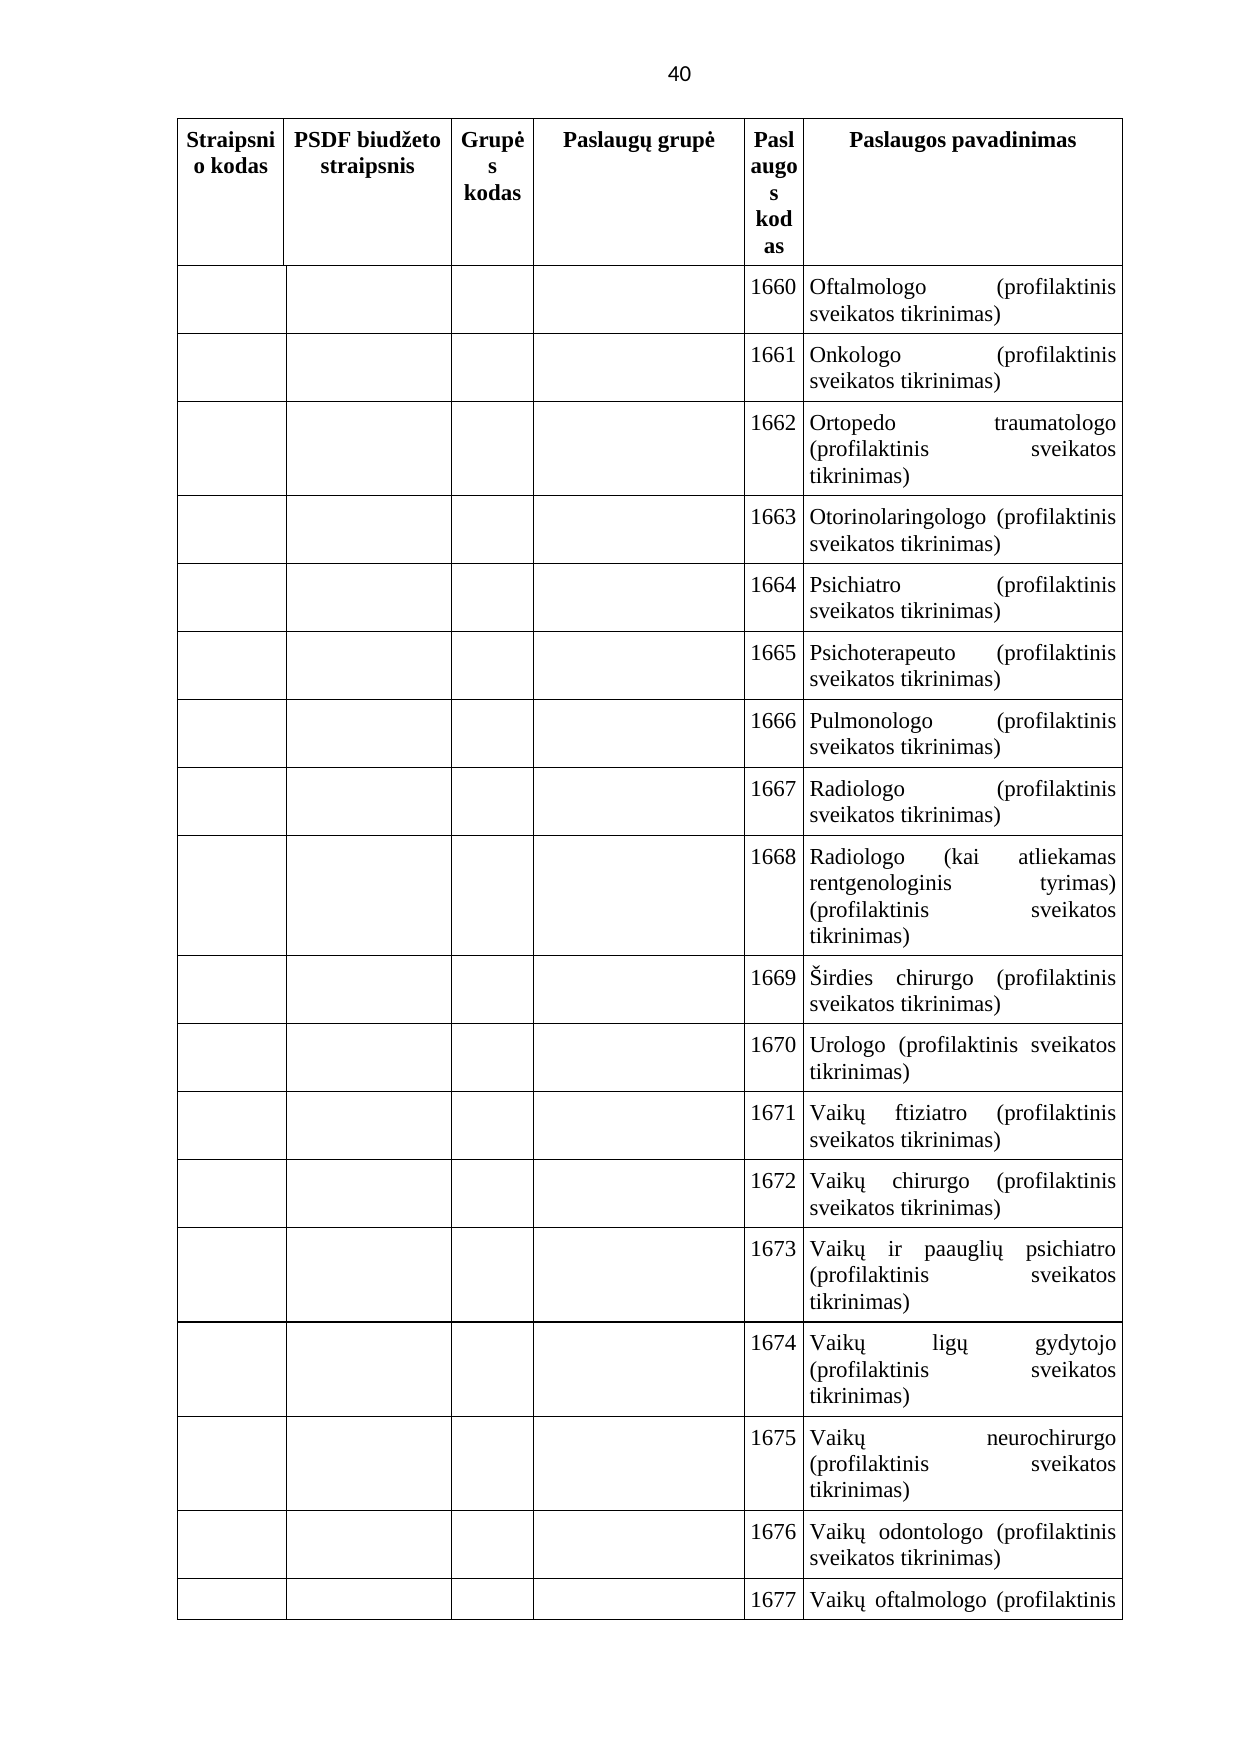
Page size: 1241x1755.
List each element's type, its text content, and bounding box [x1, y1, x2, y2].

table_cell [534, 1228, 744, 1321]
table_cell [452, 700, 533, 767]
table_cell [534, 266, 744, 333]
table_cell 1677 [745, 1579, 803, 1619]
table_cell [287, 700, 451, 767]
table_cell Vaikų oftalmologo (profilaktinis [804, 1579, 1122, 1619]
table_cell [287, 1511, 451, 1578]
table_cell Vaikų neurochirurgo (profilaktinis sveikatos tikrinimas) [804, 1417, 1122, 1510]
table_cell [178, 700, 286, 767]
table_cell 1676 [745, 1511, 803, 1578]
table_cell [452, 1092, 533, 1159]
table_cell [452, 956, 533, 1023]
table_cell Vaikų chirurgo (profilaktinis sveikatos tikrinimas) [804, 1160, 1122, 1227]
table_cell Psichoterapeuto (profilaktinis sveikatos tikrinimas) [804, 632, 1122, 699]
table_cell 1672 [745, 1160, 803, 1227]
table_cell [178, 632, 286, 699]
table_cell [178, 564, 286, 631]
table_cell [452, 266, 533, 333]
table_cell [287, 1160, 451, 1227]
table_cell 1662 [745, 402, 803, 495]
table_cell Radiologo (profilaktinis sveikatos tikrinimas) [804, 768, 1122, 835]
table_cell [452, 1160, 533, 1227]
table_cell Urologo (profilaktinis sveikatos tikrinimas) [804, 1024, 1122, 1091]
table_cell 1666 [745, 700, 803, 767]
table_cell [178, 1579, 286, 1619]
table_cell [178, 496, 286, 563]
table_cell [178, 1024, 286, 1091]
table_cell 1660 [745, 266, 803, 333]
table_cell [534, 1024, 744, 1091]
table_cell Ortopedo traumatologo (profilaktinis sveikatos tikrinimas) [804, 402, 1122, 495]
table_cell [287, 1228, 451, 1321]
table_cell [287, 1417, 451, 1510]
table_cell 1663 [745, 496, 803, 563]
table_cell [287, 496, 451, 563]
table_cell 1667 [745, 768, 803, 835]
table_cell [452, 836, 533, 955]
table_cell [178, 1092, 286, 1159]
table_cell Onkologo (profilaktinis sveikatos tikrinimas) [804, 334, 1122, 401]
table_cell [287, 632, 451, 699]
table_cell Širdies chirurgo (profilaktinis sveikatos tikrinimas) [804, 956, 1122, 1023]
table_cell [178, 402, 286, 495]
table_cell 1674 [745, 1323, 803, 1416]
table_header PSDF biudžeto straipsnis [284, 119, 451, 265]
table_cell Radiologo (kai atliekamas rentgenologinis tyrimas) (profilaktinis sveikatos tikrinimas) [804, 836, 1122, 955]
table_cell [534, 564, 744, 631]
table_cell Otorinolaringologo (profilaktinis sveikatos tikrinimas) [804, 496, 1122, 563]
table_cell [178, 1417, 286, 1510]
table_cell [534, 402, 744, 495]
table_cell 1669 [745, 956, 803, 1023]
table_header Paslaugos pavadinimas [804, 119, 1122, 265]
table_cell [534, 1417, 744, 1510]
table_cell [178, 836, 286, 955]
table_cell [452, 768, 533, 835]
table_cell 1670 [745, 1024, 803, 1091]
table_cell [534, 496, 744, 563]
table_cell [452, 1024, 533, 1091]
table_header Straipsnio kodas [178, 119, 283, 265]
table_cell 1668 [745, 836, 803, 955]
table_cell [452, 1417, 533, 1510]
table_cell Vaikų odontologo (profilaktinis sveikatos tikrinimas) [804, 1511, 1122, 1578]
table_cell [287, 266, 451, 333]
table_cell 1661 [745, 334, 803, 401]
table_header Grupės kodas [452, 119, 533, 265]
table_cell 1665 [745, 632, 803, 699]
table_cell [534, 1323, 744, 1416]
table_cell Vaikų ligų gydytojo (profilaktinis sveikatos tikrinimas) [804, 1323, 1122, 1416]
table_cell [287, 956, 451, 1023]
table_cell [287, 402, 451, 495]
table_cell [178, 956, 286, 1023]
table_cell 1675 [745, 1417, 803, 1510]
table_cell [287, 836, 451, 955]
table_cell [534, 632, 744, 699]
table_cell [287, 1323, 451, 1416]
table_cell [452, 632, 533, 699]
table_cell [287, 1579, 451, 1619]
table_cell [287, 1024, 451, 1091]
table_cell [534, 1160, 744, 1227]
table_cell [178, 1511, 286, 1578]
table_cell [534, 956, 744, 1023]
table_cell [452, 402, 533, 495]
table_cell [178, 334, 286, 401]
table_cell [534, 1092, 744, 1159]
table_cell [287, 564, 451, 631]
table_cell [178, 1323, 286, 1416]
table_cell Vaikų ir paauglių psichiatro (profilaktinis sveikatos tikrinimas) [804, 1228, 1122, 1321]
table_cell [534, 1511, 744, 1578]
table_cell [452, 334, 533, 401]
table_cell [178, 266, 286, 333]
table_cell Pulmonologo (profilaktinis sveikatos tikrinimas) [804, 700, 1122, 767]
table_cell [452, 1228, 533, 1321]
table_cell [534, 700, 744, 767]
table_cell [287, 334, 451, 401]
table_cell [452, 1579, 533, 1619]
table_cell [452, 1511, 533, 1578]
table_cell [452, 1323, 533, 1416]
table_cell [178, 1228, 286, 1321]
table_cell [452, 564, 533, 631]
table_cell [452, 496, 533, 563]
table_cell 1671 [745, 1092, 803, 1159]
table_cell [287, 768, 451, 835]
table_cell [178, 768, 286, 835]
table_cell Psichiatro (profilaktinis sveikatos tikrinimas) [804, 564, 1122, 631]
table_cell [534, 768, 744, 835]
table_cell [178, 1160, 286, 1227]
table_cell [534, 1579, 744, 1619]
table_cell 1664 [745, 564, 803, 631]
table_cell 1673 [745, 1228, 803, 1321]
table_header Paslaugų grupė [534, 119, 744, 265]
table_cell [534, 334, 744, 401]
table_cell [287, 1092, 451, 1159]
table_cell [534, 836, 744, 955]
table_cell Vaikų ftiziatro (profilaktinis sveikatos tikrinimas) [804, 1092, 1122, 1159]
table_header Paslaugos kodas [745, 119, 803, 265]
table_cell Oftalmologo (profilaktinis sveikatos tikrinimas) [804, 266, 1122, 333]
